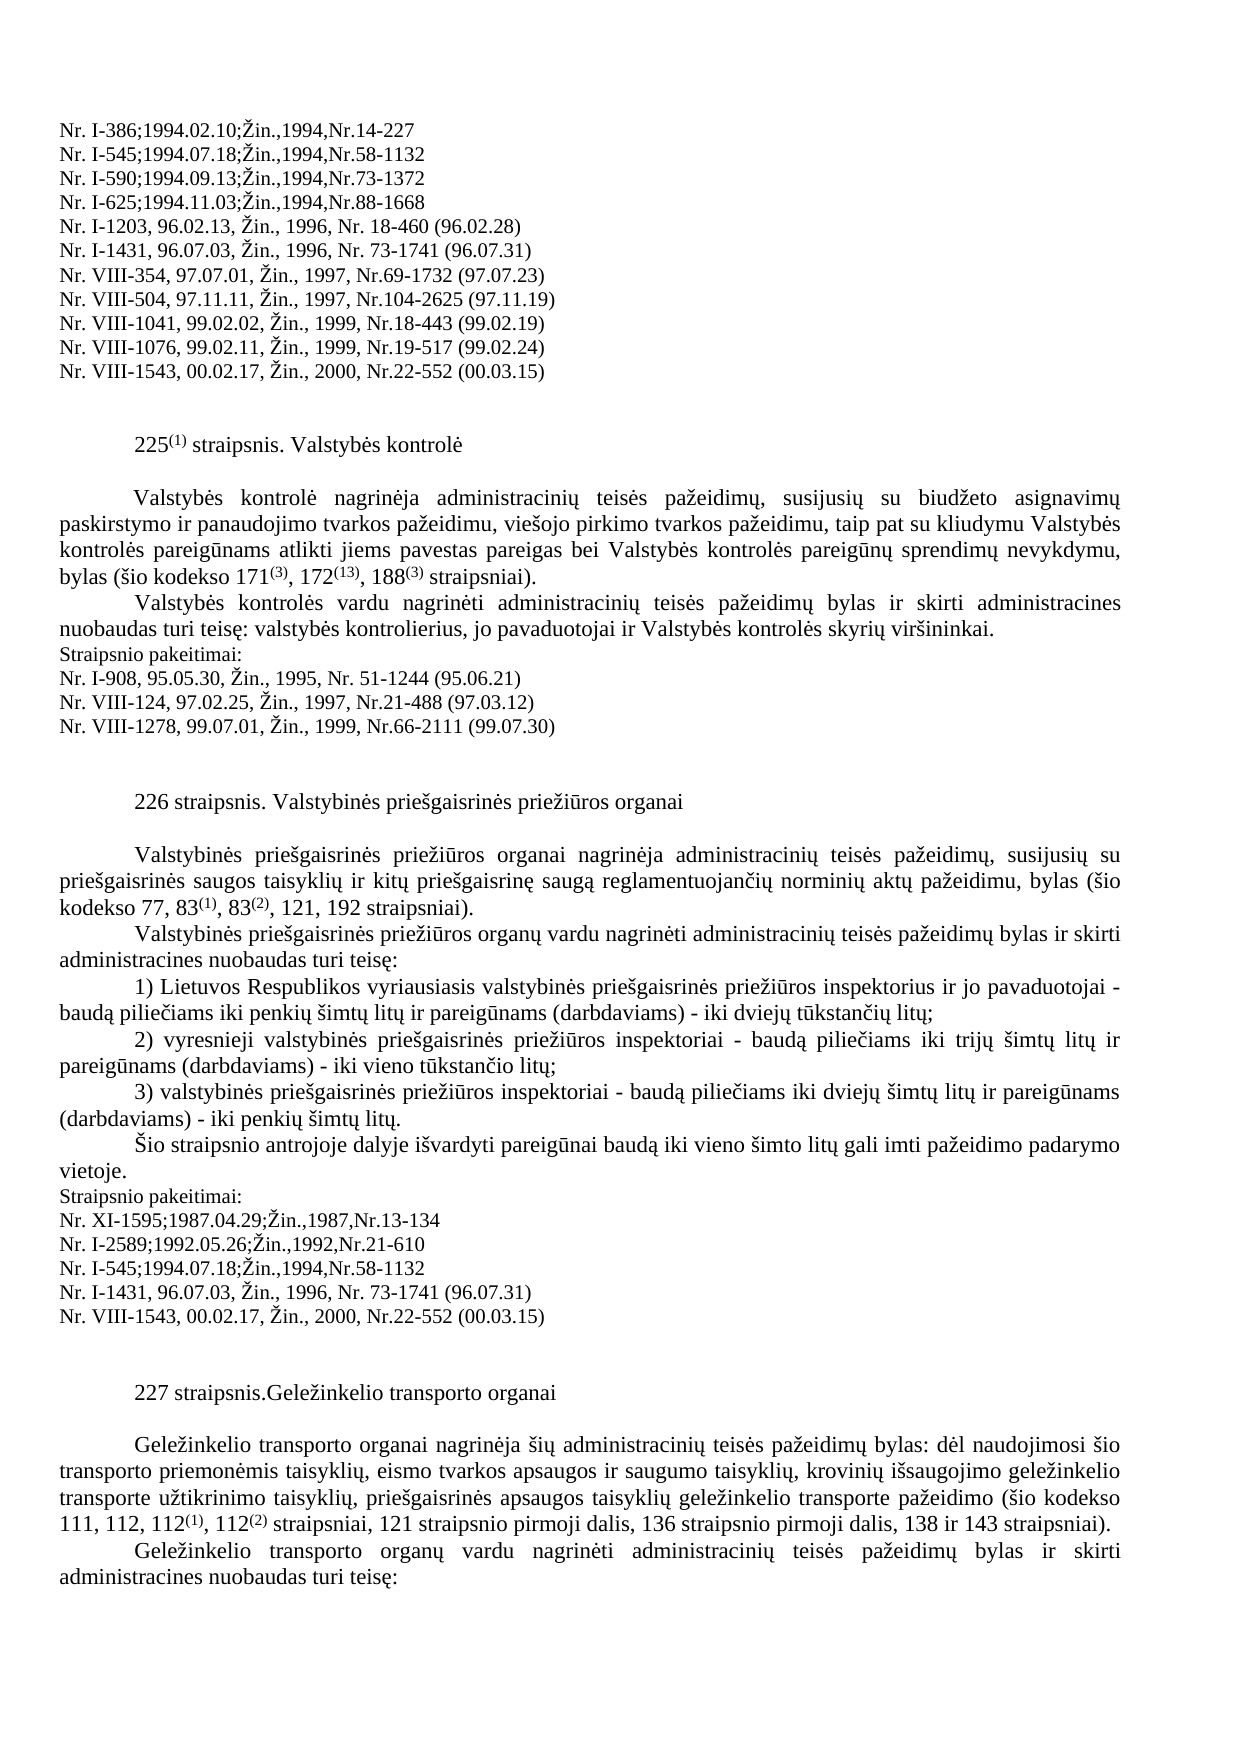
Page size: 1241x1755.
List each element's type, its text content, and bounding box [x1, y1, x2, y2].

text Nr. I-2589;1992.05.26;Žin.,1992,Nr.21-610 [59, 1232, 1122, 1256]
text Valstybės kontrolės vardu nagrinėti administracinių teisės pažeidimų bylas ir skirti administracines nuobaudas turi teisę: valstybės kontrolierius, jo pavaduotojai ir Valstybės kontrolės skyrių viršininkai. [59, 589, 1122, 642]
text Valstybinės priešgaisrinės priežiūros organai nagrinėja administracinių teisės pažeidimų, susijusių su priešgaisrinės saugos taisyklių ir kitų priešgaisrinę saugą reglamentuojančių norminių aktų pažeidimu, bylas (šio kodekso 77, 83(1), 83(2), 121, 192 straipsniai). [59, 841, 1122, 920]
text Nr. VIII-354, 97.07.01, Žin., 1997, Nr.69-1732 (97.07.23) [59, 262, 1122, 287]
text Nr. VIII-1041, 99.02.02, Žin., 1999, Nr.18-443 (99.02.19) [59, 311, 1122, 335]
text Šio straipsnio antrojoje dalyje išvardyti pareigūnai baudą iki vieno šimto litų gali imti pažeidimo padarymo vietoje. [59, 1131, 1122, 1184]
text Nr. VIII-1543, 00.02.17, Žin., 2000, Nr.22-552 (00.03.15) [59, 1304, 1122, 1328]
text Valstybinės priešgaisrinės priežiūros organų vardu nagrinėti administracinių teisės pažeidimų bylas ir skirti administracines nuobaudas turi teisę: [59, 920, 1122, 973]
text Nr. XI-1595;1987.04.29;Žin.,1987,Nr.13-134 [59, 1208, 1122, 1232]
text Nr. I-545;1994.07.18;Žin.,1994,Nr.58-1132 [59, 1256, 1122, 1280]
text Nr. VIII-1076, 99.02.11, Žin., 1999, Nr.19-517 (99.02.24) [59, 335, 1122, 359]
text Straipsnio pakeitimai: [59, 1184, 1122, 1208]
text Geležinkelio transporto organai nagrinėja šių administracinių teisės pažeidimų bylas: dėl naudojimosi šio transporto priemonėmis taisyklių, eismo tvarkos apsaugos ir saugumo taisyklių, krovinių išsaugojimo geležinkelio transporte užtikrinimo taisyklių, priešgaisrinės apsaugos taisyklių geležinkelio transporte pažeidimo (šio kodekso 111, 112, 112(1), 112(2) straipsniai, 121 straipsnio pirmoji dalis, 136 straipsnio pirmoji dalis, 138 ir 143 straipsniai). [59, 1431, 1122, 1537]
text Nr. I-1431, 96.07.03, Žin., 1996, Nr. 73-1741 (96.07.31) [59, 238, 1122, 262]
text Nr. I-590;1994.09.13;Žin.,1994,Nr.73-1372 [59, 166, 1122, 190]
text Nr. I-1203, 96.02.13, Žin., 1996, Nr. 18-460 (96.02.28) [59, 214, 1122, 238]
text Valstybės kontrolė nagrinėja administracinių teisės pažeidimų, susijusių su biudžeto asignavimų paskirstymo ir panaudojimo tvarkos pažeidimu, viešojo pirkimo tvarkos pažeidimu, taip pat su kliudymu Valstybės kontrolės pareigūnams atlikti jiems pavestas pareigas bei Valstybės kontrolės pareigūnų sprendimų nevykdymu, bylas (šio kodekso 171(3), 172(13), 188(3) straipsniai). [59, 484, 1122, 589]
text Nr. I-1431, 96.07.03, Žin., 1996, Nr. 73-1741 (96.07.31) [59, 1280, 1122, 1304]
text Nr. VIII-1543, 00.02.17, Žin., 2000, Nr.22-552 (00.03.15) [59, 359, 1122, 383]
text Nr. I-545;1994.07.18;Žin.,1994,Nr.58-1132 [59, 142, 1122, 166]
text 226 straipsnis. Valstybinės priešgaisrinės priežiūros organai [59, 788, 1122, 815]
text Nr. I-908, 95.05.30, Žin., 1995, Nr. 51-1244 (95.06.21) [59, 666, 1122, 690]
text Nr. VIII-124, 97.02.25, Žin., 1997, Nr.21-488 (97.03.12) [59, 690, 1122, 714]
text Nr. I-625;1994.11.03;Žin.,1994,Nr.88-1668 [59, 190, 1122, 214]
text Geležinkelio transporto organų vardu nagrinėti administracinių teisės pažeidimų bylas ir skirti administracines nuobaudas turi teisę: [59, 1537, 1122, 1589]
text 2) vyresnieji valstybinės priešgaisrinės priežiūros inspektoriai - baudą piliečiams iki trijų šimtų litų ir pareigūnams (darbdaviams) - iki vieno tūkstančio litų; [59, 1026, 1122, 1078]
text 227 straipsnis.Geležinkelio transporto organai [59, 1378, 1122, 1405]
text Nr. VIII-1278, 99.07.01, Žin., 1999, Nr.66-2111 (99.07.30) [59, 714, 1122, 738]
text 3) valstybinės priešgaisrinės priežiūros inspektoriai - baudą piliečiams iki dviejų šimtų litų ir pareigūnams (darbdaviams) - iki penkių šimtų litų. [59, 1078, 1122, 1131]
text Straipsnio pakeitimai: [59, 642, 1122, 666]
text 225(1) straipsnis. Valstybės kontrolė [59, 431, 1122, 457]
text Nr. I-386;1994.02.10;Žin.,1994,Nr.14-227 [59, 118, 1122, 142]
text 1) Lietuvos Respublikos vyriausiasis valstybinės priešgaisrinės priežiūros inspektorius ir jo pavaduotojai - baudą piliečiams iki penkių šimtų litų ir pareigūnams (darbdaviams) - iki dviejų tūkstančių litų; [59, 973, 1122, 1026]
text Nr. VIII-504, 97.11.11, Žin., 1997, Nr.104-2625 (97.11.19) [59, 287, 1122, 311]
